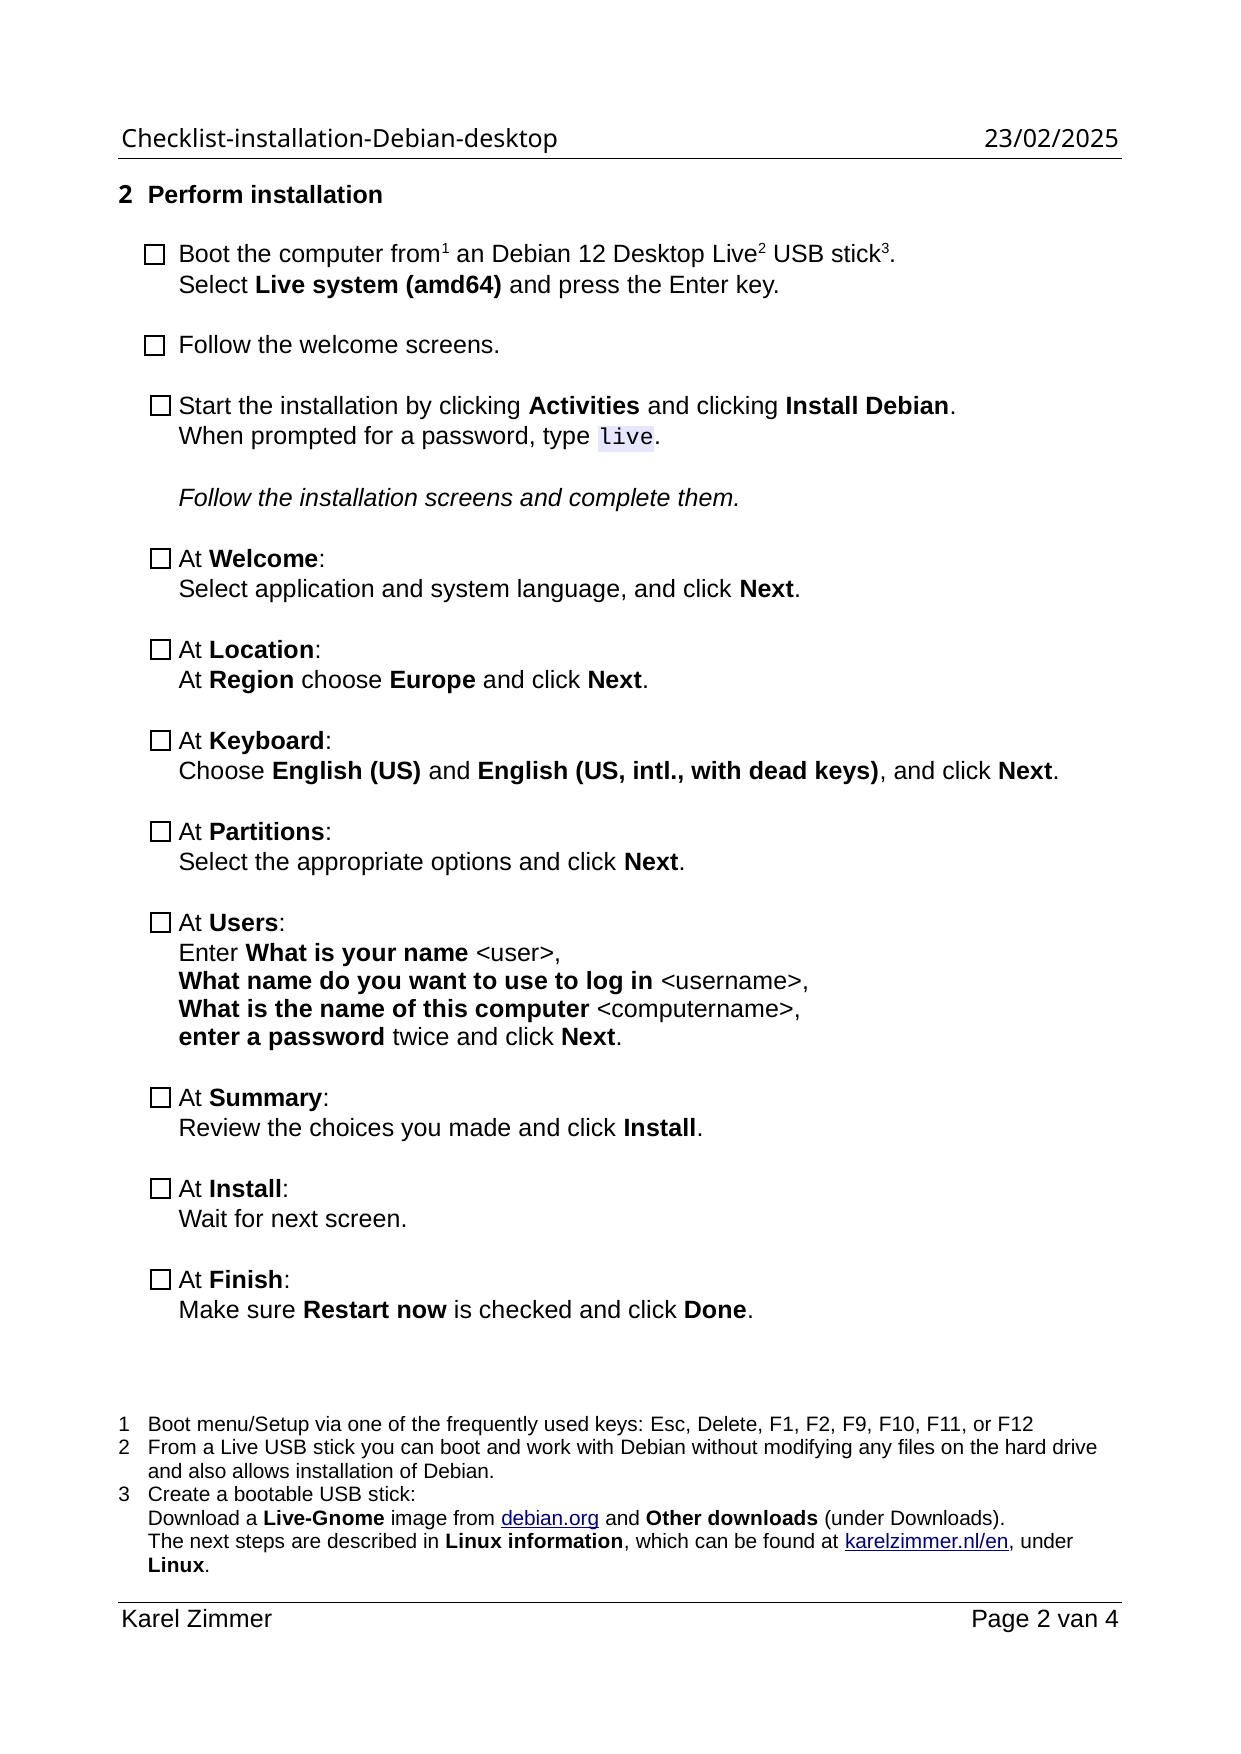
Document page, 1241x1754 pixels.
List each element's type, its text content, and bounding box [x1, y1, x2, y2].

table_cell [118, 847, 142, 877]
table_cell [142, 1052, 177, 1082]
table_cell [118, 544, 142, 574]
table_cell Follow the installation screens and complete them. [177, 483, 1122, 513]
table_cell [118, 665, 142, 695]
table_cell Start the installation by clicking Activities and clicking Install Debian. [177, 391, 1122, 421]
table_cell [142, 269, 177, 300]
table_cell [118, 635, 142, 665]
table_cell [177, 300, 1122, 330]
table_cell [118, 330, 142, 360]
table_cell [118, 1174, 142, 1204]
table_cell [118, 908, 142, 938]
table_cell Choose English (US) and English (US, intl., with dead keys), and click Next. [177, 756, 1122, 786]
table_cell Review the choices you made and click Install. [177, 1113, 1122, 1143]
table_cell [118, 1083, 142, 1113]
table_cell At Users: [177, 908, 1122, 938]
table_cell [118, 1204, 142, 1234]
table_cell [118, 938, 142, 1052]
table_header [142, 239, 177, 269]
table_header Boot the computer from an Debian 12 Desktop Live USB stick. [177, 239, 1122, 269]
table_cell [142, 391, 177, 421]
table_cell At Keyboard: [177, 726, 1122, 756]
table_cell [177, 1052, 1122, 1082]
table_cell [142, 544, 177, 574]
table_cell Select the appropriate options and click Next. [177, 847, 1122, 877]
table_cell [118, 391, 142, 421]
table_cell [118, 1143, 142, 1173]
table_cell [177, 604, 1122, 635]
table_cell [118, 514, 142, 544]
table_cell Make sure Restart now is checked and click Done. [177, 1295, 1122, 1325]
table_cell [142, 877, 177, 907]
table_cell [177, 514, 1122, 544]
table_cell [142, 1264, 177, 1295]
table_cell [177, 453, 1122, 483]
table_cell [118, 300, 142, 330]
table_cell [118, 817, 142, 847]
table_cell At Welcome: [177, 544, 1122, 574]
table_cell [142, 635, 177, 665]
table_cell [118, 360, 142, 391]
table_cell [118, 421, 142, 453]
table_cell At Location: [177, 635, 1122, 665]
table_cell [142, 574, 177, 604]
table_cell [142, 300, 177, 330]
table_cell [142, 1234, 177, 1264]
table_cell Select application and system language, and click Next. [177, 574, 1122, 604]
table_cell [142, 847, 177, 877]
table_cell [118, 1234, 142, 1264]
table_cell [142, 908, 177, 938]
table_cell [142, 1295, 177, 1325]
table_cell [118, 1295, 142, 1325]
table_cell [177, 877, 1122, 907]
table_cell At Summary: [177, 1083, 1122, 1113]
table_cell [118, 877, 142, 907]
table_cell [177, 1234, 1122, 1264]
table_cell [142, 756, 177, 786]
table_cell Follow the welcome screens. [177, 330, 1122, 360]
table_cell [118, 269, 142, 300]
table_cell At Finish: [177, 1264, 1122, 1295]
table_cell [142, 665, 177, 695]
table_cell [118, 756, 142, 786]
table_cell At Region choose Europe and click Next. [177, 665, 1122, 695]
table_cell [142, 695, 177, 726]
table_cell [142, 1143, 177, 1173]
table_cell [177, 786, 1122, 817]
table_cell Wait for next screen. [177, 1204, 1122, 1234]
table_cell [142, 1113, 177, 1143]
list Perform installation [118, 177, 1122, 211]
table_cell [177, 360, 1122, 391]
table_cell At Partitions: [177, 817, 1122, 847]
table_cell [118, 453, 142, 483]
table_cell [118, 786, 142, 817]
table_header [118, 239, 142, 269]
table_cell [142, 514, 177, 544]
table_cell Select Live system (amd64) and press the Enter key. [177, 269, 1122, 300]
table_cell [142, 1174, 177, 1204]
table_cell Enter What is your name <user>, What name do you want to use to log in <username>, What is the name of this computer <computername>, enter a password twice and click Next. [177, 938, 1122, 1052]
table_cell [118, 1264, 142, 1295]
table_cell [142, 483, 177, 513]
table_cell [142, 786, 177, 817]
table_cell [142, 726, 177, 756]
table_cell [142, 1083, 177, 1113]
table_cell [142, 421, 177, 453]
table_cell [142, 604, 177, 635]
table_cell [118, 1052, 142, 1082]
table_cell [118, 604, 142, 635]
table_cell [142, 817, 177, 847]
table_cell [142, 938, 177, 1052]
table_cell [118, 574, 142, 604]
table_cell [177, 695, 1122, 726]
table_cell [118, 483, 142, 513]
table_cell [142, 360, 177, 391]
table_cell [177, 1143, 1122, 1173]
table_cell At Install: [177, 1174, 1122, 1204]
table_cell [142, 453, 177, 483]
table_cell [118, 695, 142, 726]
table_cell [118, 726, 142, 756]
table_cell [118, 1113, 142, 1143]
table_cell [142, 1204, 177, 1234]
table_cell When prompted for a password, type live. [177, 421, 1122, 453]
table_cell [142, 330, 177, 360]
